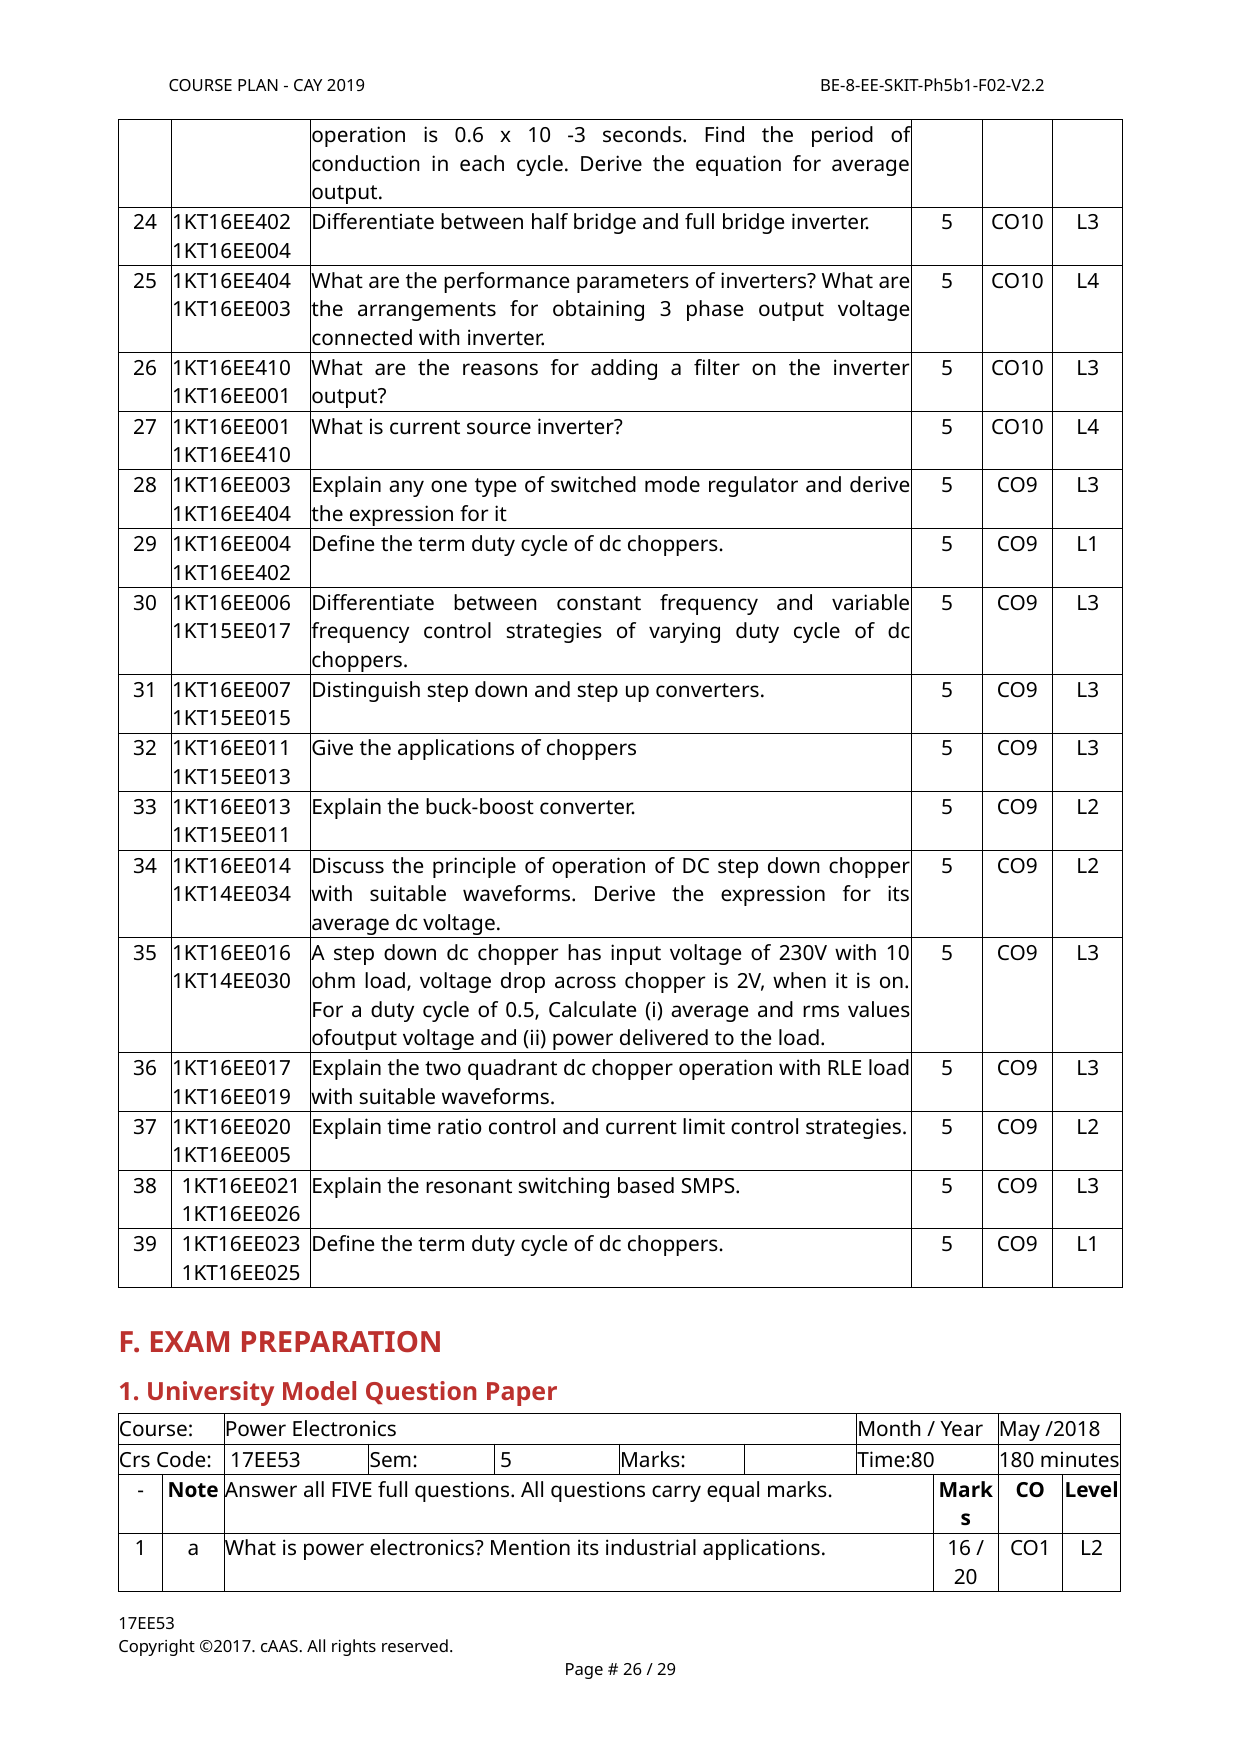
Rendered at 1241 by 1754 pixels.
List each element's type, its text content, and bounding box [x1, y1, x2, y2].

table_cell Explain time ratio control and current limit control strategies. [311, 1112, 911, 1169]
table_cell [119, 120, 171, 206]
table_cell 35 [119, 938, 171, 1052]
table_cell 5 [912, 675, 982, 732]
table_cell [983, 120, 1052, 206]
table_cell 30 [119, 588, 171, 674]
table_cell 29 [119, 529, 171, 587]
table_cell 5 [912, 588, 982, 674]
table_cell 1KT16EE016 1KT14EE030 [172, 938, 310, 1052]
table_header Course: [119, 1414, 224, 1443]
table_cell - [119, 1475, 162, 1532]
table_cell [745, 1445, 856, 1474]
table_cell 180 minutes [999, 1445, 1120, 1474]
table_header Power Electronics [225, 1414, 856, 1443]
table_cell 5 [912, 938, 982, 1052]
table_cell [912, 120, 982, 206]
table_header Month / Year [857, 1414, 998, 1443]
table_cell 37 [119, 1112, 171, 1169]
subtitle 1. University Model Question Paper [118, 1373, 1122, 1407]
table_cell CO9 [983, 1053, 1052, 1111]
table_cell Explain the buck-boost converter. [311, 792, 911, 850]
table_cell 5 [912, 1112, 982, 1169]
table_cell 1KT16EE014 1KT14EE034 [172, 851, 310, 937]
table_cell 5 [912, 529, 982, 587]
table_cell L1 [1053, 529, 1122, 587]
table_cell 26 [119, 353, 171, 411]
table_cell Marks: [620, 1445, 744, 1474]
table_header May /2018 [999, 1414, 1120, 1443]
table_cell Crs Code: [119, 1445, 224, 1474]
table_cell 1KT16EE007 1KT15EE015 [172, 675, 310, 732]
table_cell 5 [912, 734, 982, 791]
table_cell CO9 [983, 675, 1052, 732]
table_cell What are the performance parameters of inverters? What are the arrangements for obtaining 3 phase output voltage connected with inverter. [311, 266, 911, 352]
table_cell CO9 [983, 1171, 1052, 1228]
table_cell A step down dc chopper has input voltage of 230V with 10 ohm load, voltage drop across chopper is 2V, when it is on. For a duty cycle of 0.5, Calculate (i) average and rms values ofoutput voltage and (ii) power delivered to the load. [311, 938, 911, 1052]
table_cell 1KT16EE013 1KT15EE011 [172, 792, 310, 850]
table_cell 1KT16EE020 1KT16EE005 [172, 1112, 310, 1169]
table_cell 1KT16EE023 1KT16EE025 [172, 1229, 310, 1287]
table_cell CO9 [983, 470, 1052, 528]
table_cell 1KT16EE004 1KT16EE402 [172, 529, 310, 587]
table_cell 1KT16EE021 1KT16EE026 [172, 1171, 310, 1228]
table_cell L2 [1053, 792, 1122, 850]
table_cell Explain the two quadrant dc chopper operation with RLE load with suitable waveforms. [311, 1053, 911, 1111]
table_cell 1KT16EE006 1KT15EE017 [172, 588, 310, 674]
table_cell 34 [119, 851, 171, 937]
table_cell Define the term duty cycle of dc choppers. [311, 1229, 911, 1287]
table_cell Differentiate between half bridge and full bridge inverter. [311, 208, 911, 265]
table_cell CO1 [999, 1534, 1062, 1591]
table_cell CO10 [983, 266, 1052, 352]
subtitle F. EXAM PREPARATION [118, 1322, 1122, 1361]
table_cell 5 [912, 208, 982, 265]
table_cell L3 [1053, 1171, 1122, 1228]
table_cell L2 [1053, 1112, 1122, 1169]
table_cell L3 [1053, 734, 1122, 791]
table_cell Differentiate between constant frequency and variable frequency control strategies of varying duty cycle of dc choppers. [311, 588, 911, 674]
table_cell 17EE53 [225, 1445, 368, 1474]
table_cell Answer all FIVE full questions. All questions carry equal marks. [225, 1475, 933, 1532]
table_cell 31 [119, 675, 171, 732]
table_cell 5 [912, 1053, 982, 1111]
table_cell 5 [912, 470, 982, 528]
table_cell 1KT16EE003 1KT16EE404 [172, 470, 310, 528]
table_cell L3 [1053, 353, 1122, 411]
table_cell CO9 [983, 792, 1052, 850]
table_cell CO9 [983, 851, 1052, 937]
table_cell Discuss the principle of operation of DC step down chopper with suitable waveforms. Derive the expression for its average dc voltage. [311, 851, 911, 937]
table_cell 5 [912, 792, 982, 850]
table_cell CO10 [983, 412, 1052, 469]
table_cell 33 [119, 792, 171, 850]
table_cell CO10 [983, 353, 1052, 411]
table_cell 1kt16ee017 1KT16EE019 [172, 1053, 310, 1111]
table_cell Marks [934, 1475, 998, 1532]
table_cell CO9 [983, 529, 1052, 587]
table_cell L4 [1053, 266, 1122, 352]
table_cell 28 [119, 470, 171, 528]
table_cell Give the applications of choppers [311, 734, 911, 791]
table_cell Time:80 [857, 1445, 998, 1474]
table_cell L2 [1063, 1534, 1120, 1591]
table_cell 24 [119, 208, 171, 265]
table_cell Define the term duty cycle of dc choppers. [311, 529, 911, 587]
table_cell 1KT16EE402 1KT16EE004 [172, 208, 310, 265]
table_cell 39 [119, 1229, 171, 1287]
table_cell L3 [1053, 470, 1122, 528]
table_cell [172, 120, 310, 206]
table_cell a [163, 1534, 224, 1591]
table_cell L3 [1053, 588, 1122, 674]
table_cell 5 [912, 353, 982, 411]
table_cell Note [163, 1475, 224, 1532]
table_cell 5 [912, 1171, 982, 1228]
table_cell L1 [1053, 1229, 1122, 1287]
table_cell 1KT16EE410 1KT16EE001 [172, 353, 310, 411]
table_cell What is power electronics? Mention its industrial applications. [225, 1534, 933, 1591]
table_cell 1 [119, 1534, 162, 1591]
table_cell 1kt16ee011 1KT15EE013 [172, 734, 310, 791]
table_cell operation is 0.6 x 10 -3 seconds. Find the period of conduction in each cycle. Derive the equation for average output. [311, 120, 911, 206]
table_cell L2 [1053, 851, 1122, 937]
table_cell Explain the resonant switching based SMPS. [311, 1171, 911, 1228]
table_cell 5 [912, 1229, 982, 1287]
table_cell CO9 [983, 1229, 1052, 1287]
table_cell L3 [1053, 1053, 1122, 1111]
table_cell 36 [119, 1053, 171, 1111]
table_cell 5 [495, 1445, 619, 1474]
table_cell Explain any one type of switched mode regulator and derive the expression for it [311, 470, 911, 528]
table_cell 32 [119, 734, 171, 791]
table_cell CO [999, 1475, 1062, 1532]
table_cell L3 [1053, 208, 1122, 265]
table_cell [1053, 120, 1122, 206]
table_cell CO9 [983, 1112, 1052, 1169]
table_cell L3 [1053, 675, 1122, 732]
table_cell CO9 [983, 588, 1052, 674]
table_cell 27 [119, 412, 171, 469]
table_cell CO10 [983, 208, 1052, 265]
table_cell CO9 [983, 734, 1052, 791]
table_cell L3 [1053, 938, 1122, 1052]
table_cell CO9 [983, 938, 1052, 1052]
table_cell Distinguish step down and step up converters. [311, 675, 911, 732]
table_cell 38 [119, 1171, 171, 1228]
table_cell L4 [1053, 412, 1122, 469]
table_cell 5 [912, 851, 982, 937]
table_cell What is current source inverter? [311, 412, 911, 469]
table_cell 1KT16EE404 1KT16EE003 [172, 266, 310, 352]
table_cell 25 [119, 266, 171, 352]
table_cell 5 [912, 266, 982, 352]
table_cell 5 [912, 412, 982, 469]
table_cell Sem: [369, 1445, 494, 1474]
table_cell 1KT16EE001 1KT16EE410 [172, 412, 310, 469]
table_cell Level [1063, 1475, 1120, 1532]
table_cell 16 / 20 [934, 1534, 998, 1591]
table_cell What are the reasons for adding a filter on the inverter output? [311, 353, 911, 411]
